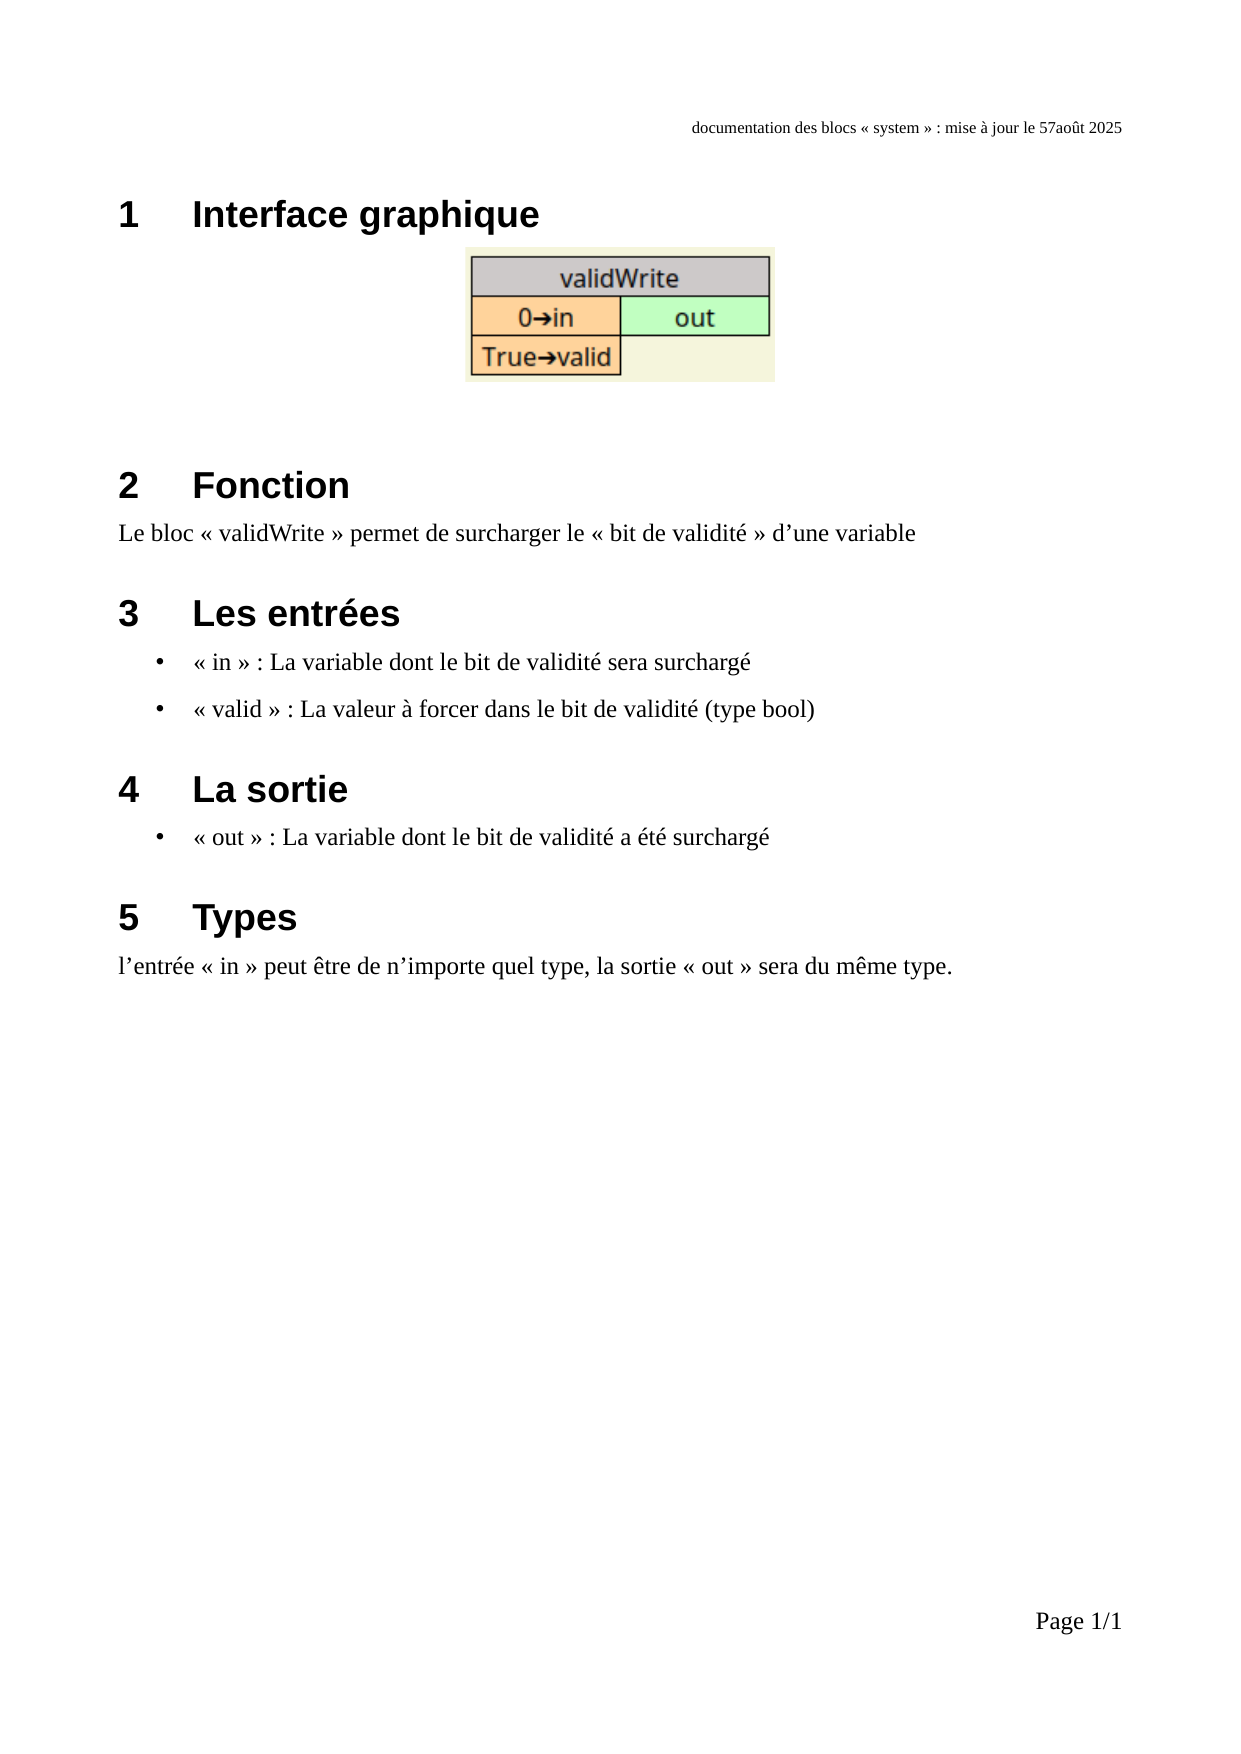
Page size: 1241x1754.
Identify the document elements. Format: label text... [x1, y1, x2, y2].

text Le bloc « validWrite » permet de surcharger le « bit de validité » d’une variable [118, 518, 1122, 547]
list « out » : La variable dont le bit de validité a été surchargé [156, 822, 1122, 851]
subtitle La sortie [118, 767, 1122, 810]
list « in » : La variable dont le bit de validité sera surchargé [156, 647, 1122, 675]
text l’entrée « in » peut être de n’importe quel type, la sortie « out » sera du même type. [118, 951, 1122, 979]
list « valid » : La valeur à forcer dans le bit de validité (type bool) [156, 694, 1122, 723]
subtitle Les entrées [118, 591, 1122, 634]
subtitle Fonction [118, 463, 1122, 506]
picture [465, 247, 775, 382]
subtitle Types [118, 895, 1122, 938]
subtitle Interface graphique [118, 192, 1122, 235]
